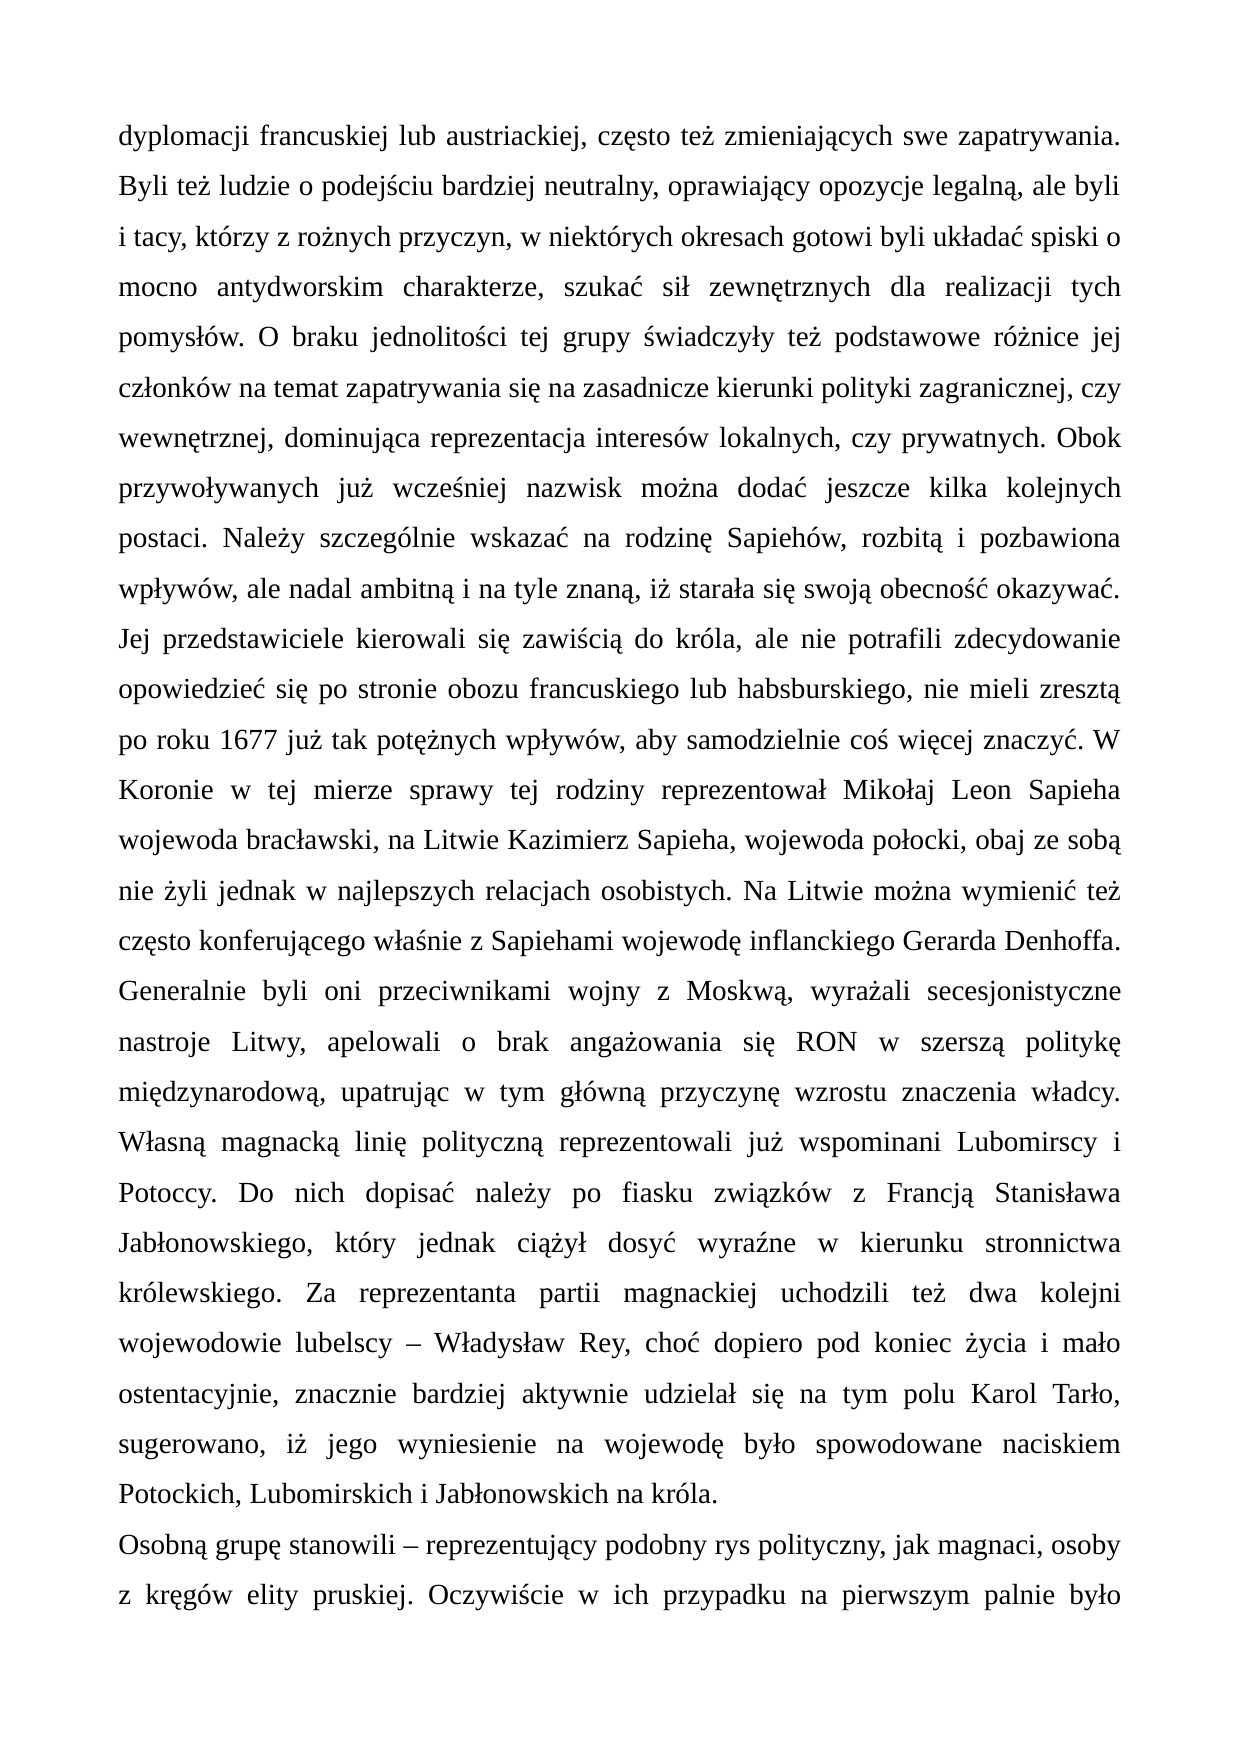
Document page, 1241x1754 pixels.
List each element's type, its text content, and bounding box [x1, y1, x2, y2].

text dyplomacji francuskiej lub austriackiej, często też zmieniających swe zapatrywania. Byli też ludzie o podejściu bardziej neutralny, oprawiający opozycje legalną, ale byli i tacy, którzy z rożnych przyczyn, w niektórych okresach gotowi byli układać spiski o mocno antydworskim charakterze, szukać sił zewnętrznych dla realizacji tych pomysłów. O braku jednolitości tej grupy świadczyły też podstawowe różnice jej członków na temat zapatrywania się na zasadnicze kierunki polityki zagranicznej, czy wewnętrznej, dominująca reprezentacja interesów lokalnych, czy prywatnych. Obok przywoływanych już wcześniej nazwisk można dodać jeszcze kilka kolejnych postaci. Należy szczególnie wskazać na rodzinę Sapiehów, rozbitą i pozbawiona wpływów, ale nadal ambitną i na tyle znaną, iż starała się swoją obecność okazywać. Jej przedstawiciele kierowali się zawiścią do króla, ale nie potrafili zdecydowanie opowiedzieć się po stronie obozu francuskiego lub habsburskiego, nie mieli zresztą po roku 1677 już tak potężnych wpływów, aby samodzielnie coś więcej znaczyć. W Koronie w tej mierze sprawy tej rodziny reprezentował Mikołaj Leon Sapieha wojewoda bracławski, na Litwie Kazimierz Sapieha, wojewoda połocki, obaj ze sobą nie żyli jednak w najlepszych relacjach osobistych. Na Litwie można wymienić też często konferującego właśnie z Sapiehami wojewodę inflanckiego Gerarda Denhoffa. Generalnie byli oni przeciwnikami wojny z Moskwą, wyrażali secesjonistyczne nastroje Litwy, apelowali o brak angażowania się RON w szerszą politykę międzynarodową, upatrując w tym główną przyczynę wzrostu znaczenia władcy. Własną magnacką linię polityczną reprezentowali już wspominani Lubomirscy i Potoccy. Do nich dopisać należy po fiasku związków z Francją Stanisława Jabłonowskiego, który jednak ciążył dosyć wyraźne w kierunku stronnictwa królewskiego. Za reprezentanta partii magnackiej uchodzili też dwa kolejni wojewodowie lubelscy – Władysław Rey, choć dopiero pod koniec życia i mało ostentacyjnie, znacznie bardziej aktywnie udzielał się na tym polu Karol Tarło, sugerowano, iż jego wyniesienie na wojewodę było spowodowane naciskiem Potockich, Lubomirskich i Jabłonowskich na króla. [118, 118, 1122, 1510]
text Osobną grupę stanowili – reprezentujący podobny rys polityczny, jak magnaci, osoby z kręgów elity pruskiej. Oczywiście w ich przypadku na pierwszym palnie było [118, 1527, 1122, 1611]
